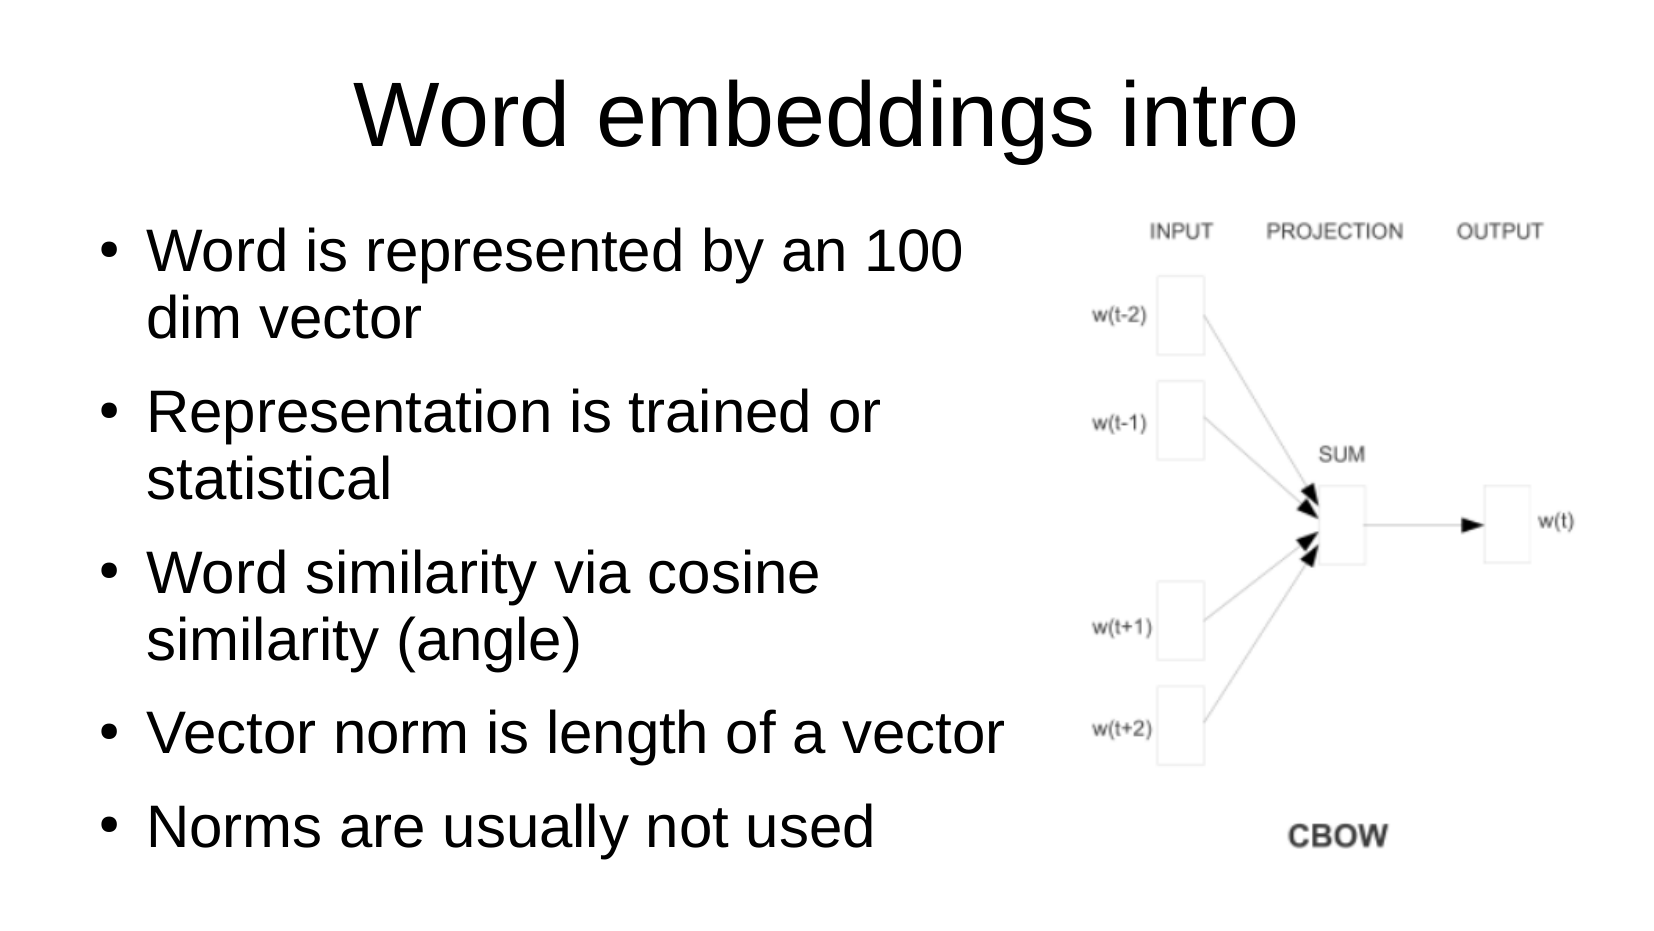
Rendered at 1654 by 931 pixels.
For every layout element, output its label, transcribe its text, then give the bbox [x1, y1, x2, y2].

picture [1040, 188, 1621, 886]
title Word embeddings intro [82, 37, 1571, 193]
list Word is represented by an 100 dim vector Representation is trained or statistical Word similarity via cosine similarity (angle) Vector norm is length of a vector Norms are usually not used [82, 217, 1040, 871]
